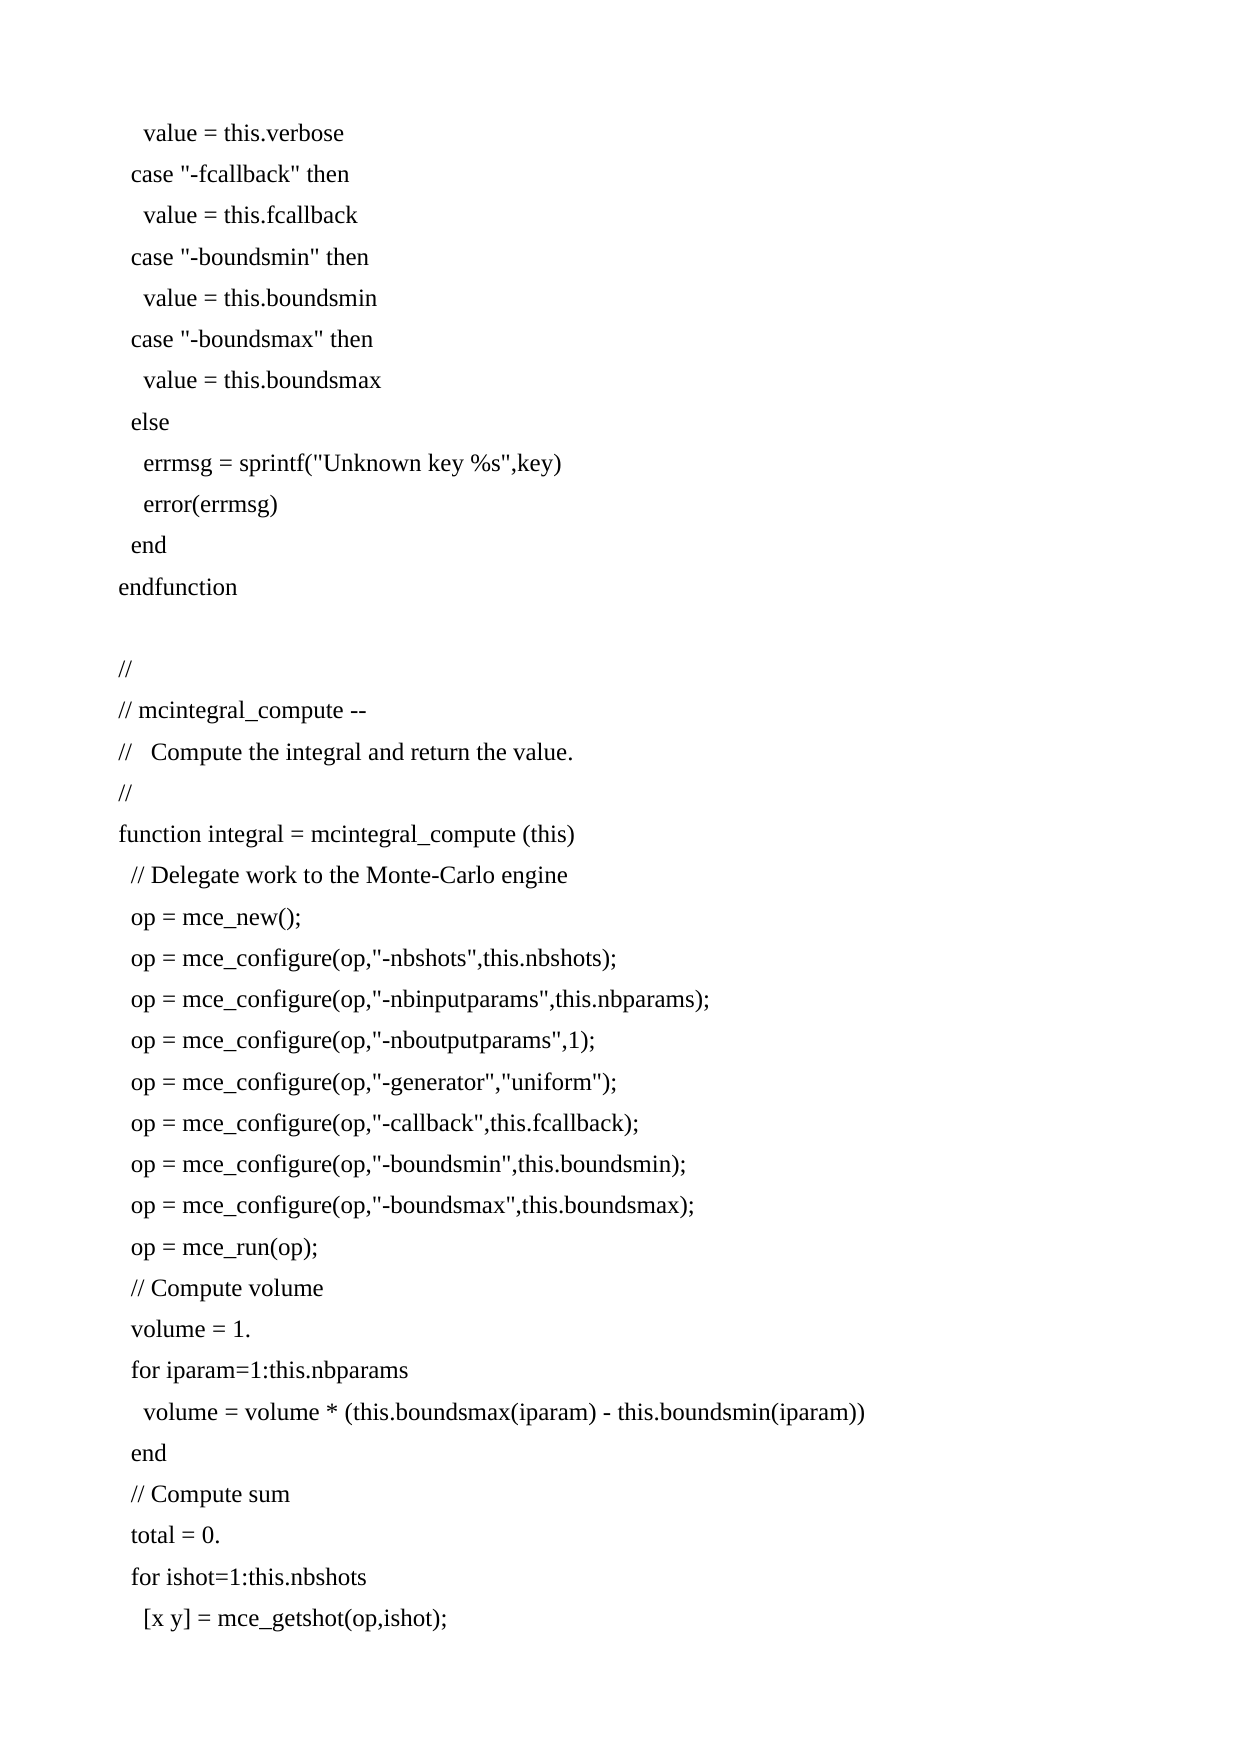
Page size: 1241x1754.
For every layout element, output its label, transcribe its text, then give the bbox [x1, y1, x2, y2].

text op = mce_configure(op,"-nboutputparams",1); [118, 1026, 1122, 1054]
text case "-boundsmin" then [118, 242, 1122, 271]
text op = mce_run(op); [118, 1232, 1122, 1261]
text // mcintegral_compute -- [118, 696, 1122, 724]
text [x y] = mce_getshot(op,ishot); [118, 1603, 1122, 1632]
text // Compute the integral and return the value. [118, 737, 1122, 766]
text error(errmsg) [118, 489, 1122, 518]
text volume = 1. [118, 1314, 1122, 1343]
text else [118, 407, 1122, 436]
text case "-fcallback" then [118, 159, 1122, 188]
text value = this.boundsmax [118, 366, 1122, 394]
text op = mce_configure(op,"-boundsmax",this.boundsmax); [118, 1191, 1122, 1219]
text // Delegate work to the Monte-Carlo engine [118, 861, 1122, 889]
text // [118, 778, 1122, 807]
text volume = volume * (this.boundsmax(iparam) - this.boundsmin(iparam)) [118, 1397, 1122, 1426]
text // Compute volume [118, 1273, 1122, 1302]
text op = mce_configure(op,"-nbinputparams",this.nbparams); [118, 984, 1122, 1013]
text value = this.fcallback [118, 201, 1122, 229]
text function integral = mcintegral_compute (this) [118, 819, 1122, 848]
text end [118, 1438, 1122, 1467]
text op = mce_configure(op,"-nbshots",this.nbshots); [118, 943, 1122, 972]
text // [118, 654, 1122, 683]
text for iparam=1:this.nbparams [118, 1356, 1122, 1384]
text op = mce_new(); [118, 902, 1122, 931]
text // Compute sum [118, 1479, 1122, 1508]
text op = mce_configure(op,"-callback",this.fcallback); [118, 1108, 1122, 1137]
text endfunction [118, 572, 1122, 601]
text value = this.verbose [118, 118, 1122, 147]
text value = this.boundsmin [118, 283, 1122, 312]
text end [118, 531, 1122, 559]
text errmsg = sprintf("Unknown key %s",key) [118, 448, 1122, 477]
text op = mce_configure(op,"-generator","uniform"); [118, 1067, 1122, 1096]
text case "-boundsmax" then [118, 324, 1122, 353]
text op = mce_configure(op,"-boundsmin",this.boundsmin); [118, 1149, 1122, 1178]
text for ishot=1:this.nbshots [118, 1562, 1122, 1591]
text total = 0. [118, 1521, 1122, 1549]
